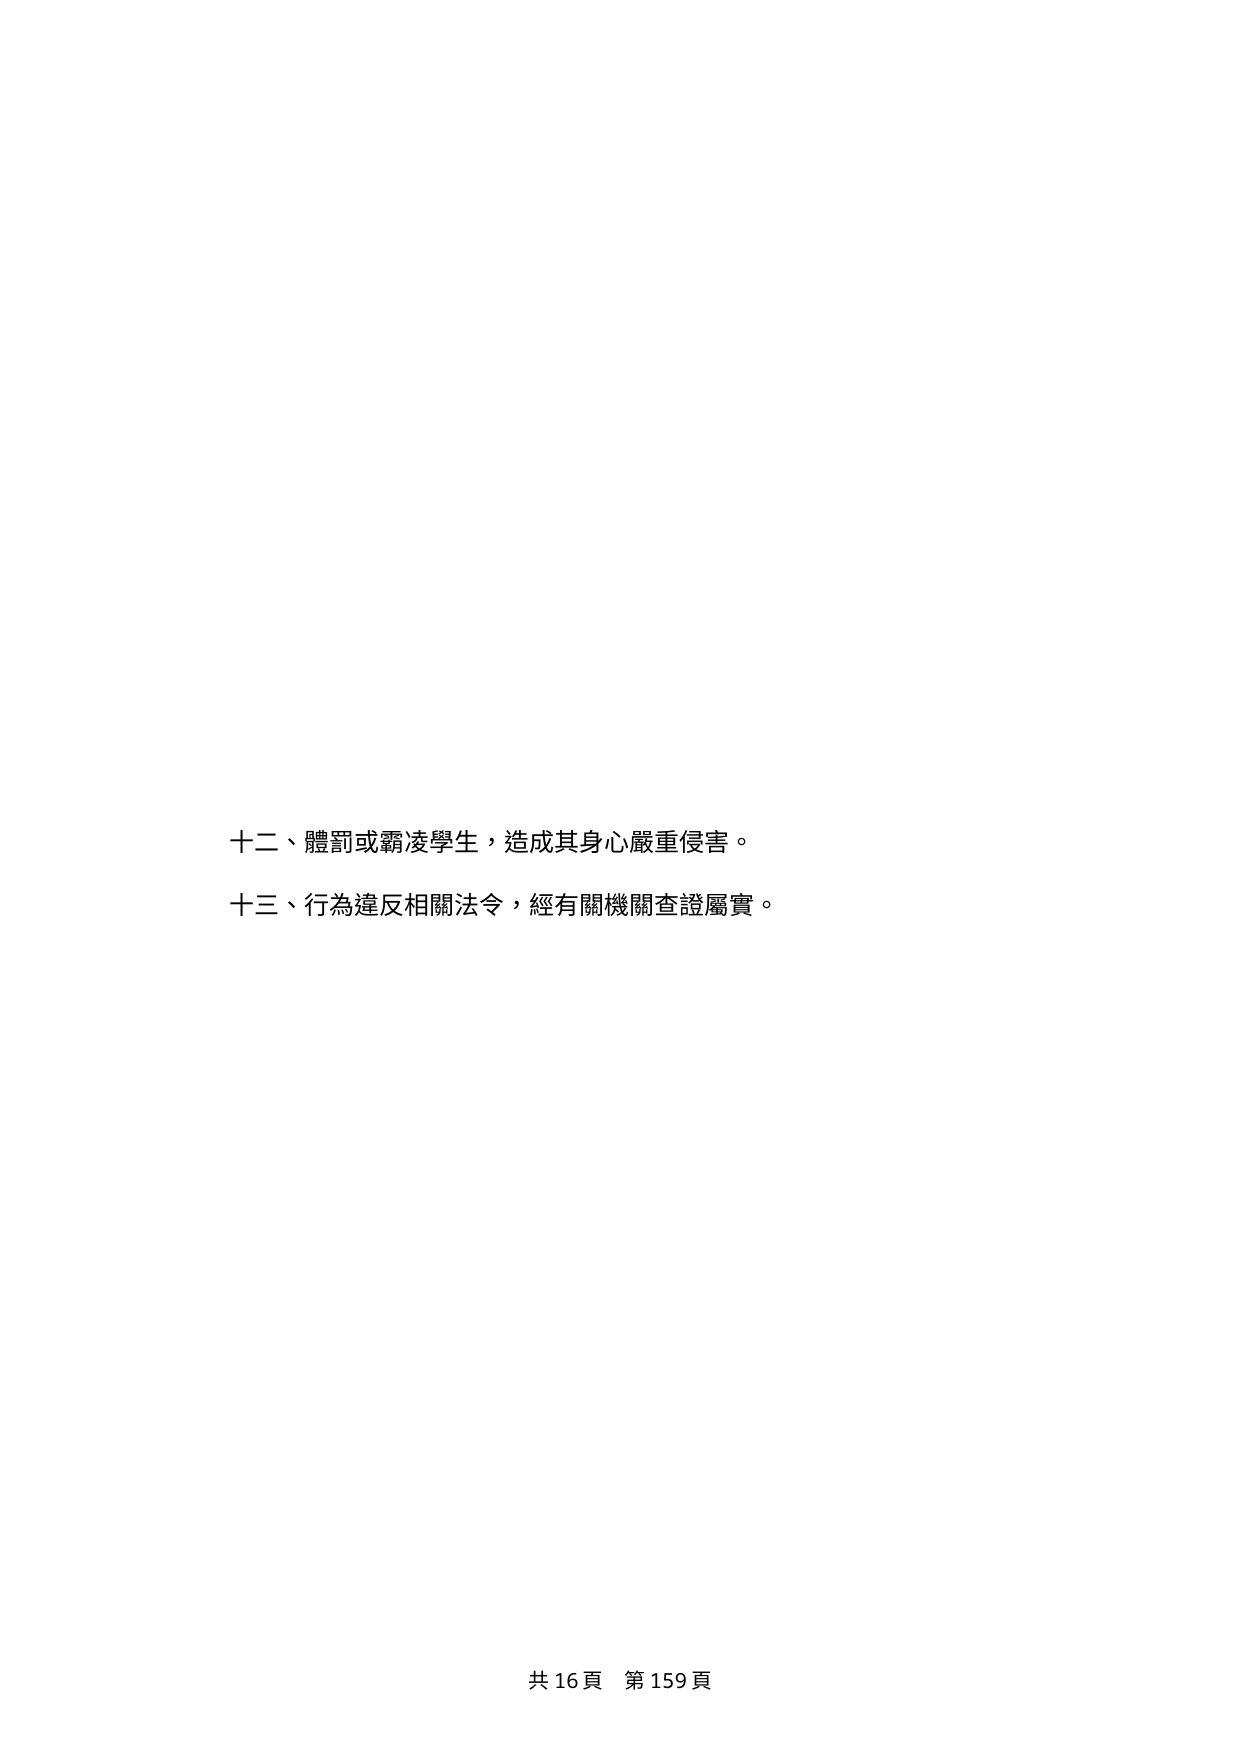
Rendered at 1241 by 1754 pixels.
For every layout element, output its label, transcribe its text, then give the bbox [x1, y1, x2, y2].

text 十三、行為違反相關法令，經有關機關查證屬實。 [118, 862, 1122, 924]
text 十二、體罰或霸凌學生，造成其身心嚴重侵害。 [118, 799, 1122, 862]
